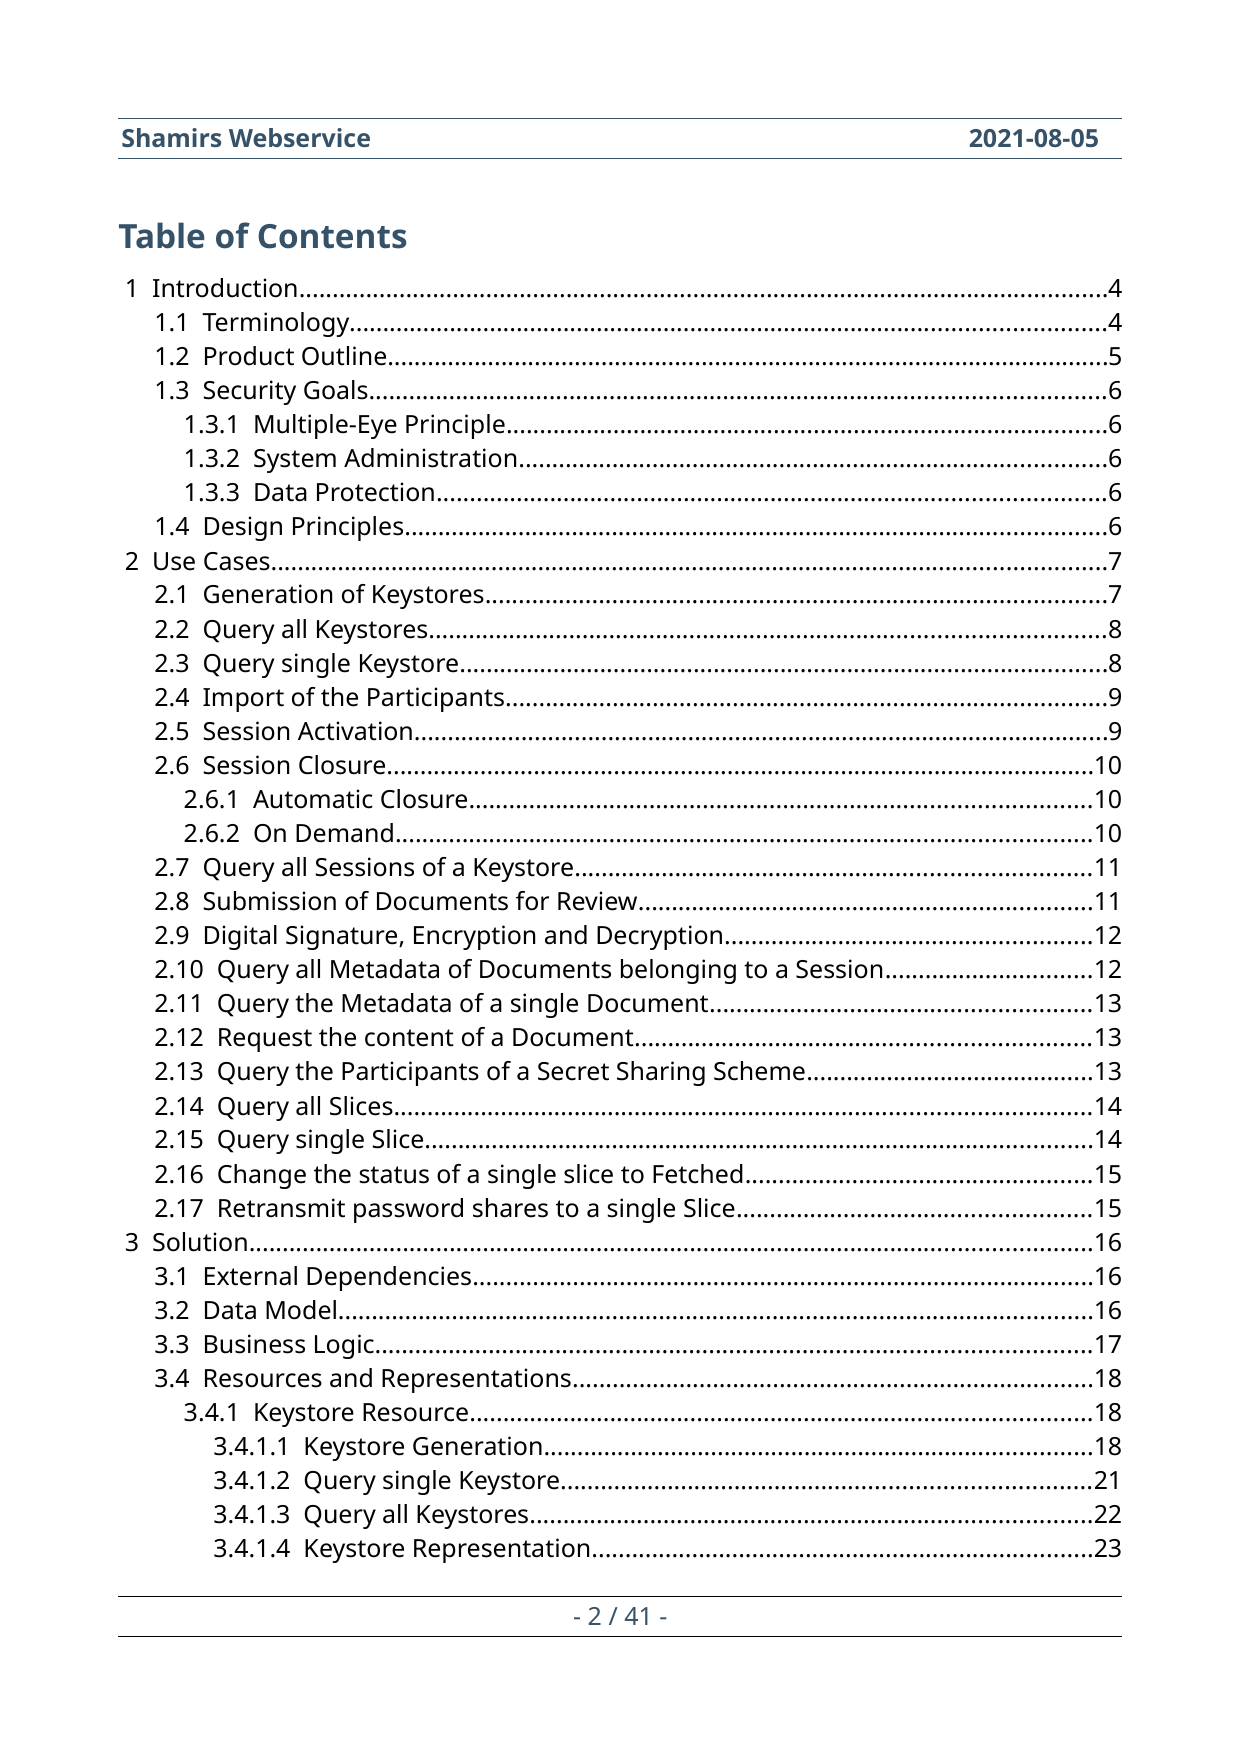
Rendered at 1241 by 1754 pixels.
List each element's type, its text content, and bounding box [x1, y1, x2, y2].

text 2.10 Query all Metadata of Documents belonging to a Session 12 [148, 952, 1122, 986]
text 2 Use Cases 7 [118, 543, 1122, 577]
text 2.6 Session Closure 10 [148, 747, 1122, 782]
text 1.1 Terminology 4 [148, 305, 1122, 339]
text 3.4.1.1 Keystore Generation 18 [207, 1429, 1122, 1463]
text 2.6.1 Automatic Closure 10 [177, 782, 1122, 816]
text 2.5 Session Activation 9 [148, 713, 1122, 747]
text 2.11 Query the Metadata of a single Document 13 [148, 986, 1122, 1020]
text 3.1 External Dependencies 16 [148, 1258, 1122, 1292]
text 3.4.1.4 Keystore Representation 23 [207, 1531, 1122, 1565]
text 1.3.3 Data Protection 6 [177, 475, 1122, 509]
text 1.3.2 System Administration 6 [177, 441, 1122, 475]
text 3.2 Data Model 16 [148, 1292, 1122, 1327]
text 2.15 Query single Slice 14 [148, 1122, 1122, 1156]
text 2.3 Query single Keystore 8 [148, 645, 1122, 679]
text 1.3 Security Goals 6 [148, 373, 1122, 407]
text 1.2 Product Outline 5 [148, 339, 1122, 373]
text 2.7 Query all Sessions of a Keystore 11 [148, 850, 1122, 884]
text 2.2 Query all Keystores 8 [148, 611, 1122, 645]
text 1 Introduction 4 [118, 271, 1122, 305]
text 3.4.1 Keystore Resource 18 [177, 1395, 1122, 1429]
text 2.8 Submission of Documents for Review 11 [148, 884, 1122, 918]
text 2.17 Retransmit password shares to a single Slice 15 [148, 1190, 1122, 1224]
text 1.4 Design Principles 6 [148, 509, 1122, 543]
text 3.4.1.2 Query single Keystore 21 [207, 1463, 1122, 1497]
text 3.4 Resources and Representations 18 [148, 1361, 1122, 1395]
text 2.16 Change the status of a single slice to Fetched 15 [148, 1156, 1122, 1190]
text 3 Solution 16 [118, 1224, 1122, 1258]
text 3.4.1.3 Query all Keystores 22 [207, 1497, 1122, 1531]
text 2.1 Generation of Keystores 7 [148, 577, 1122, 611]
text 2.6.2 On Demand 10 [177, 816, 1122, 850]
text 2.14 Query all Slices 14 [148, 1088, 1122, 1122]
text 3.3 Business Logic 17 [148, 1327, 1122, 1361]
text 2.9 Digital Signature, Encryption and Decryption 12 [148, 918, 1122, 952]
text 1.3.1 Multiple-Eye Principle 6 [177, 407, 1122, 441]
text 2.4 Import of the Participants 9 [148, 679, 1122, 713]
text 2.13 Query the Participants of a Secret Sharing Scheme 13 [148, 1054, 1122, 1088]
subtitle Table of Contents [118, 213, 1122, 258]
text 2.12 Request the content of a Document 13 [148, 1020, 1122, 1054]
